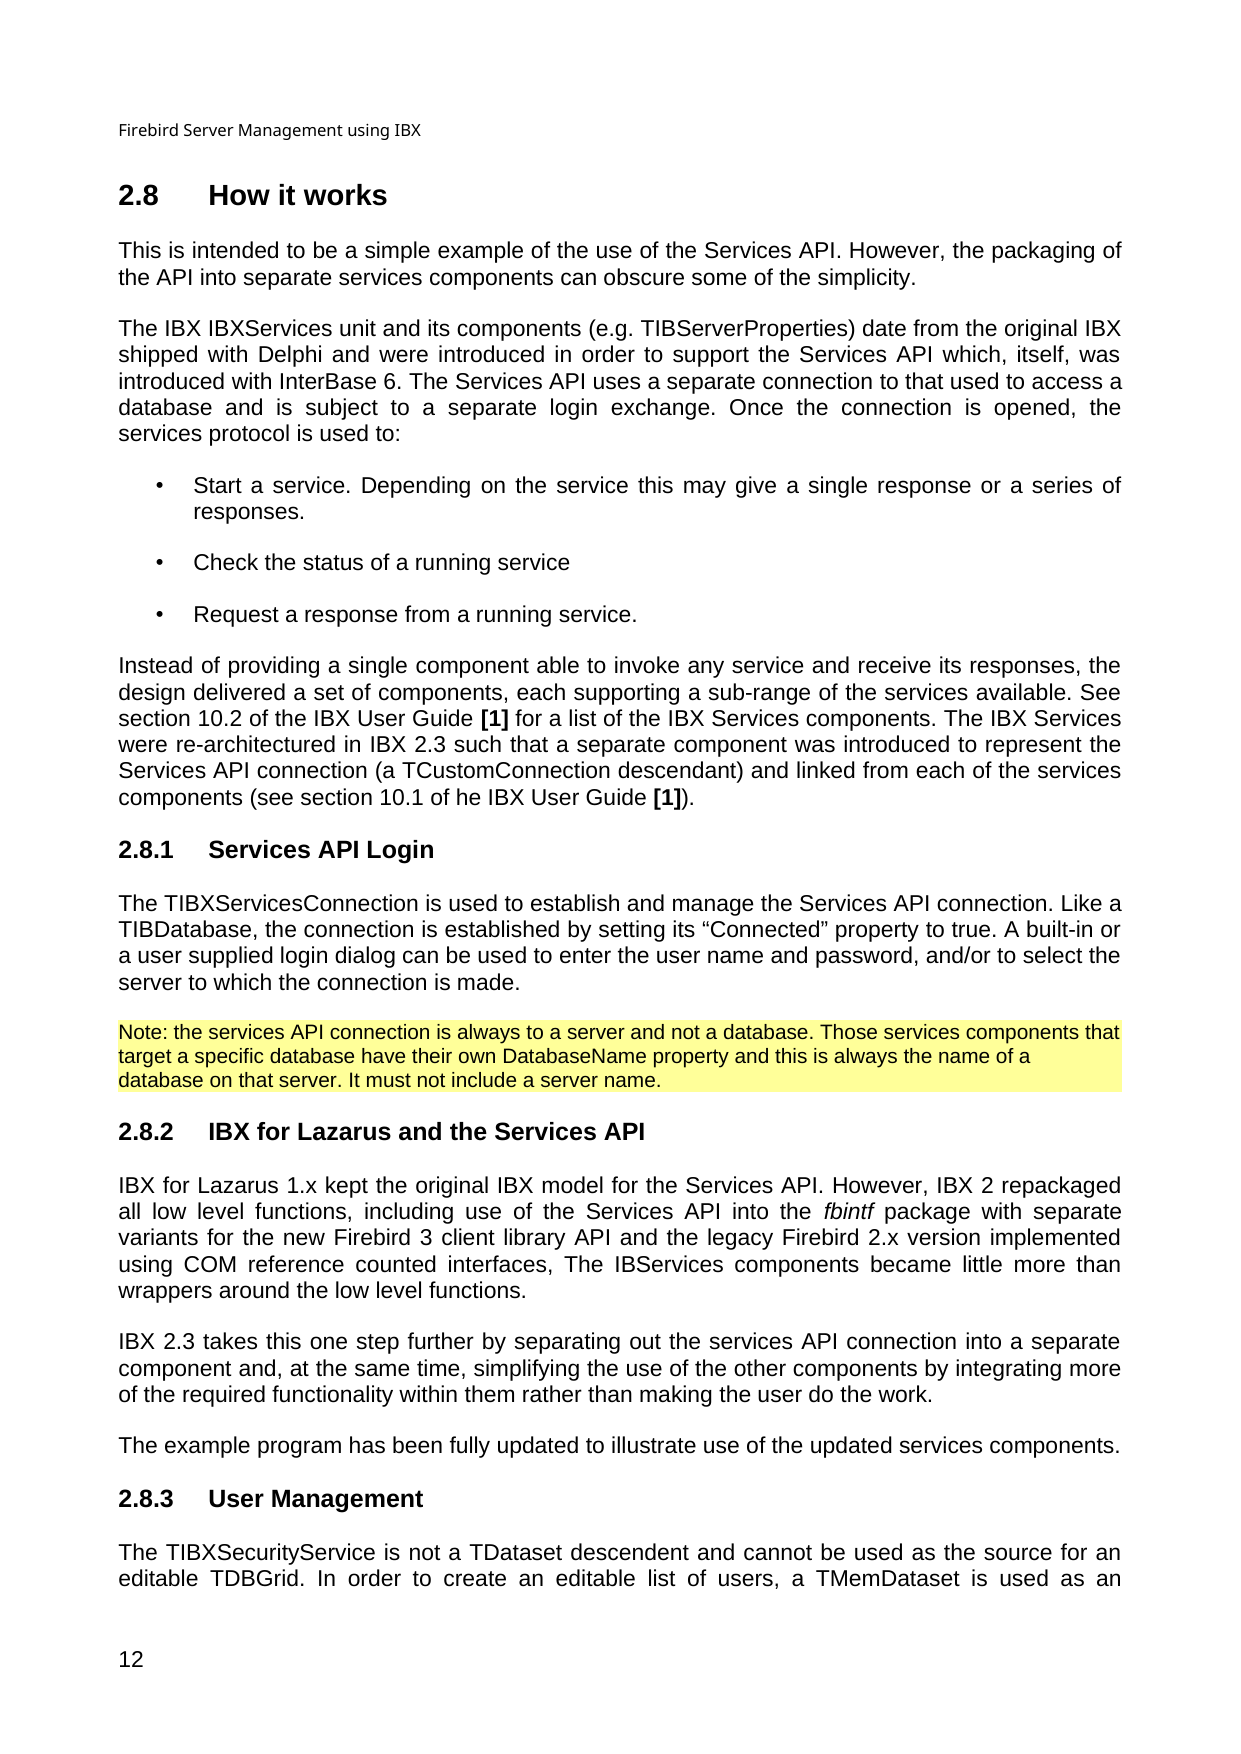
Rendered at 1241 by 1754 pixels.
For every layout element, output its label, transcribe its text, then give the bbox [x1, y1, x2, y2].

text Instead of providing a single component able to invoke any service and receive its responses, the design delivered a set of components, each supporting a sub-range of the services available. See section 10.2 of the IBX User Guide [1] for a list of the IBX Services components. The IBX Services were re-architectured in IBX 2.3 such that a separate component was introduced to represent the Services API connection (a TCustomConnection descendant) and linked from each of the services components (see section 10.1 of he IBX User Guide [1]). [118, 652, 1122, 810]
text The TIBXSecurityService is not a TDataset descendent and cannot be used as the source for an editable TDBGrid. In order to create an editable list of users, a TMemDataset is used as an [118, 1538, 1122, 1591]
text IBX for Lazarus 1.x kept the original IBX model for the Services API. However, IBX 2 repackaged all low level functions, including use of the Services API into the fbintf package with separate variants for the new Firebird 3 client library API and the legacy Firebird 2.x version implemented using COM reference counted interfaces, The IBServices components became little more than wrappers around the low level functions. [118, 1172, 1122, 1303]
list Request a response from a running service. [156, 601, 1122, 627]
text Note: the services API connection is always to a server and not a database. Those services components that target a specific database have their own DatabaseName property and this is always the name of a database on that server. It must not include a server name. [118, 1020, 1122, 1092]
text The example program has been fully updated to illustrate use of the updated services components. [118, 1432, 1122, 1459]
text The IBX IBXServices unit and its components (e.g. TIBServerProperties) date from the original IBX shipped with Delphi and were introduced in order to support the Services API which, itself, was introduced with InterBase 6. The Services API uses a separate connection to that used to access a database and is subject to a separate login exchange. Once the connection is opened, the services protocol is used to: [118, 315, 1122, 447]
list Check the status of a running service [156, 549, 1122, 576]
subtitle IBX for Lazarus and the Services API [118, 1117, 1122, 1146]
text The TIBXServicesConnection is used to establish and manage the Services API connection. Like a TIBDatabase, the connection is established by setting its “Connected” property to true. A built-in or a user supplied login dialog can be used to enter the user name and password, and/or to select the server to which the connection is made. [118, 889, 1122, 995]
subtitle Services API Login [118, 835, 1122, 864]
subtitle User Management [118, 1484, 1122, 1513]
text IBX 2.3 takes this one step further by separating out the services API connection into a separate component and, at the same time, simplifying the use of the other components by integrating more of the required functionality within them rather than making the user do the work. [118, 1328, 1122, 1407]
text This is intended to be a simple example of the use of the Services API. However, the packaging of the API into separate services components can obscure some of the simplicity. [118, 237, 1122, 290]
list Start a service. Depending on the service this may give a single response or a series of responses. [156, 472, 1122, 524]
subtitle How it works [118, 178, 1122, 212]
